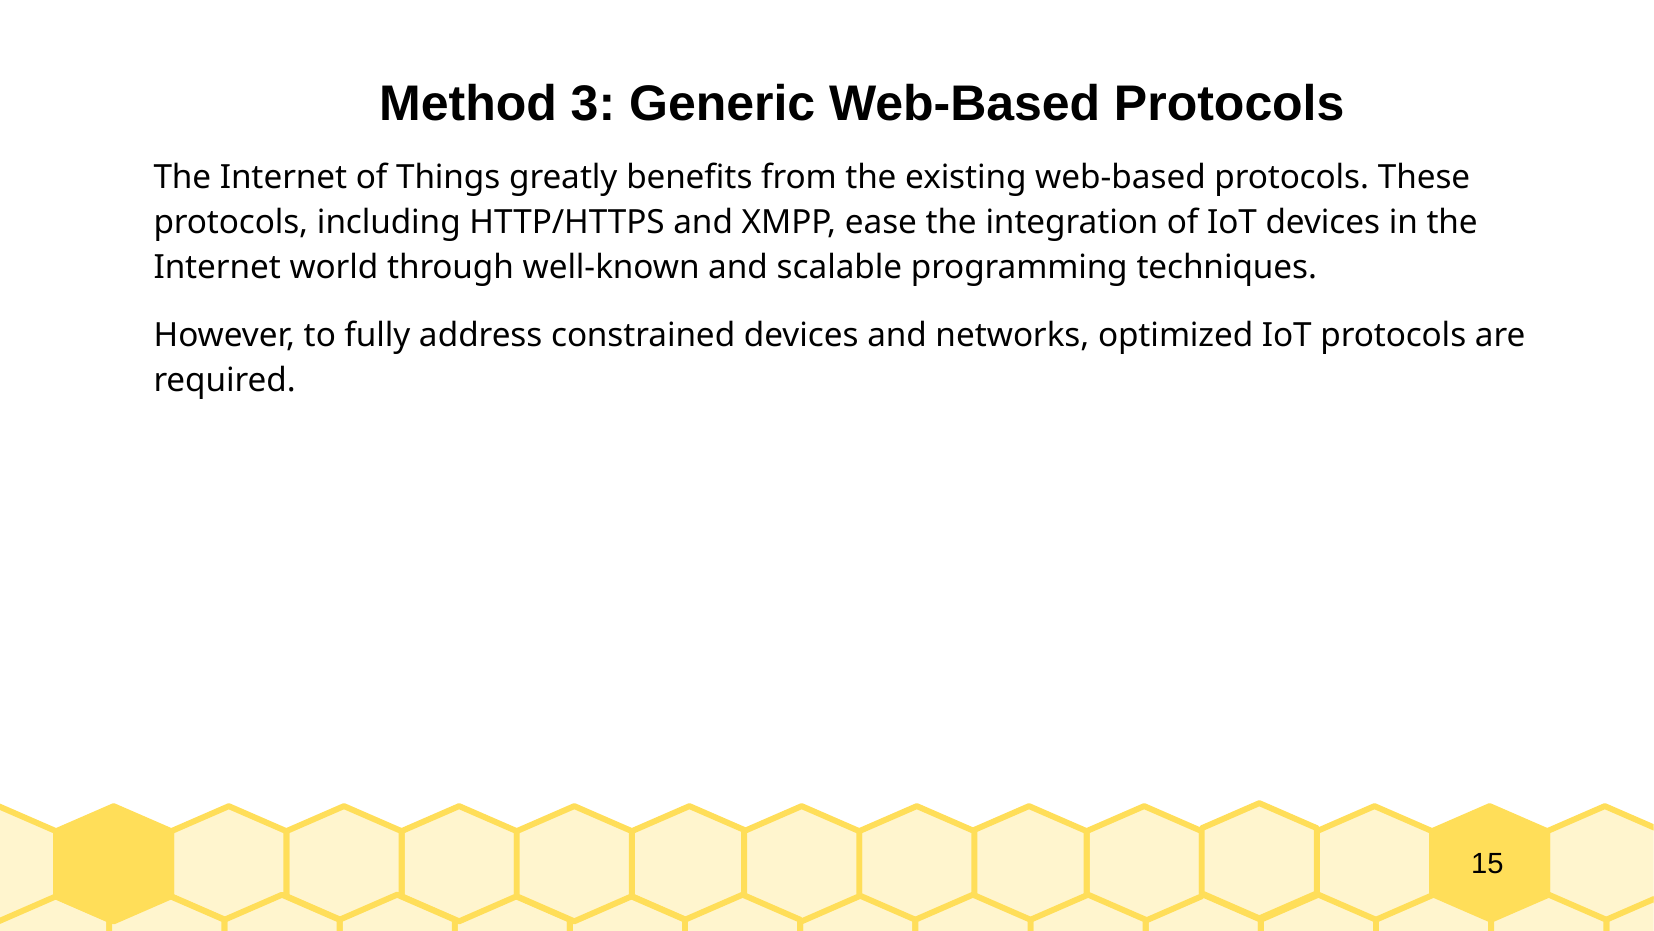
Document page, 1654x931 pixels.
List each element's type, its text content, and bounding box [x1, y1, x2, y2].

list Method 3: Generic Web-Based Protocols The Internet of Things greatly benefits from the existing web-based protocols. These protocols, including HTTP/HTTPS and XMPP, ease the integration of IoT devices in the Internet world through well-known and scalable programming techniques. However, to fully address constrained devices and networks, optimized IoT protocols are required. [82, 75, 1571, 758]
